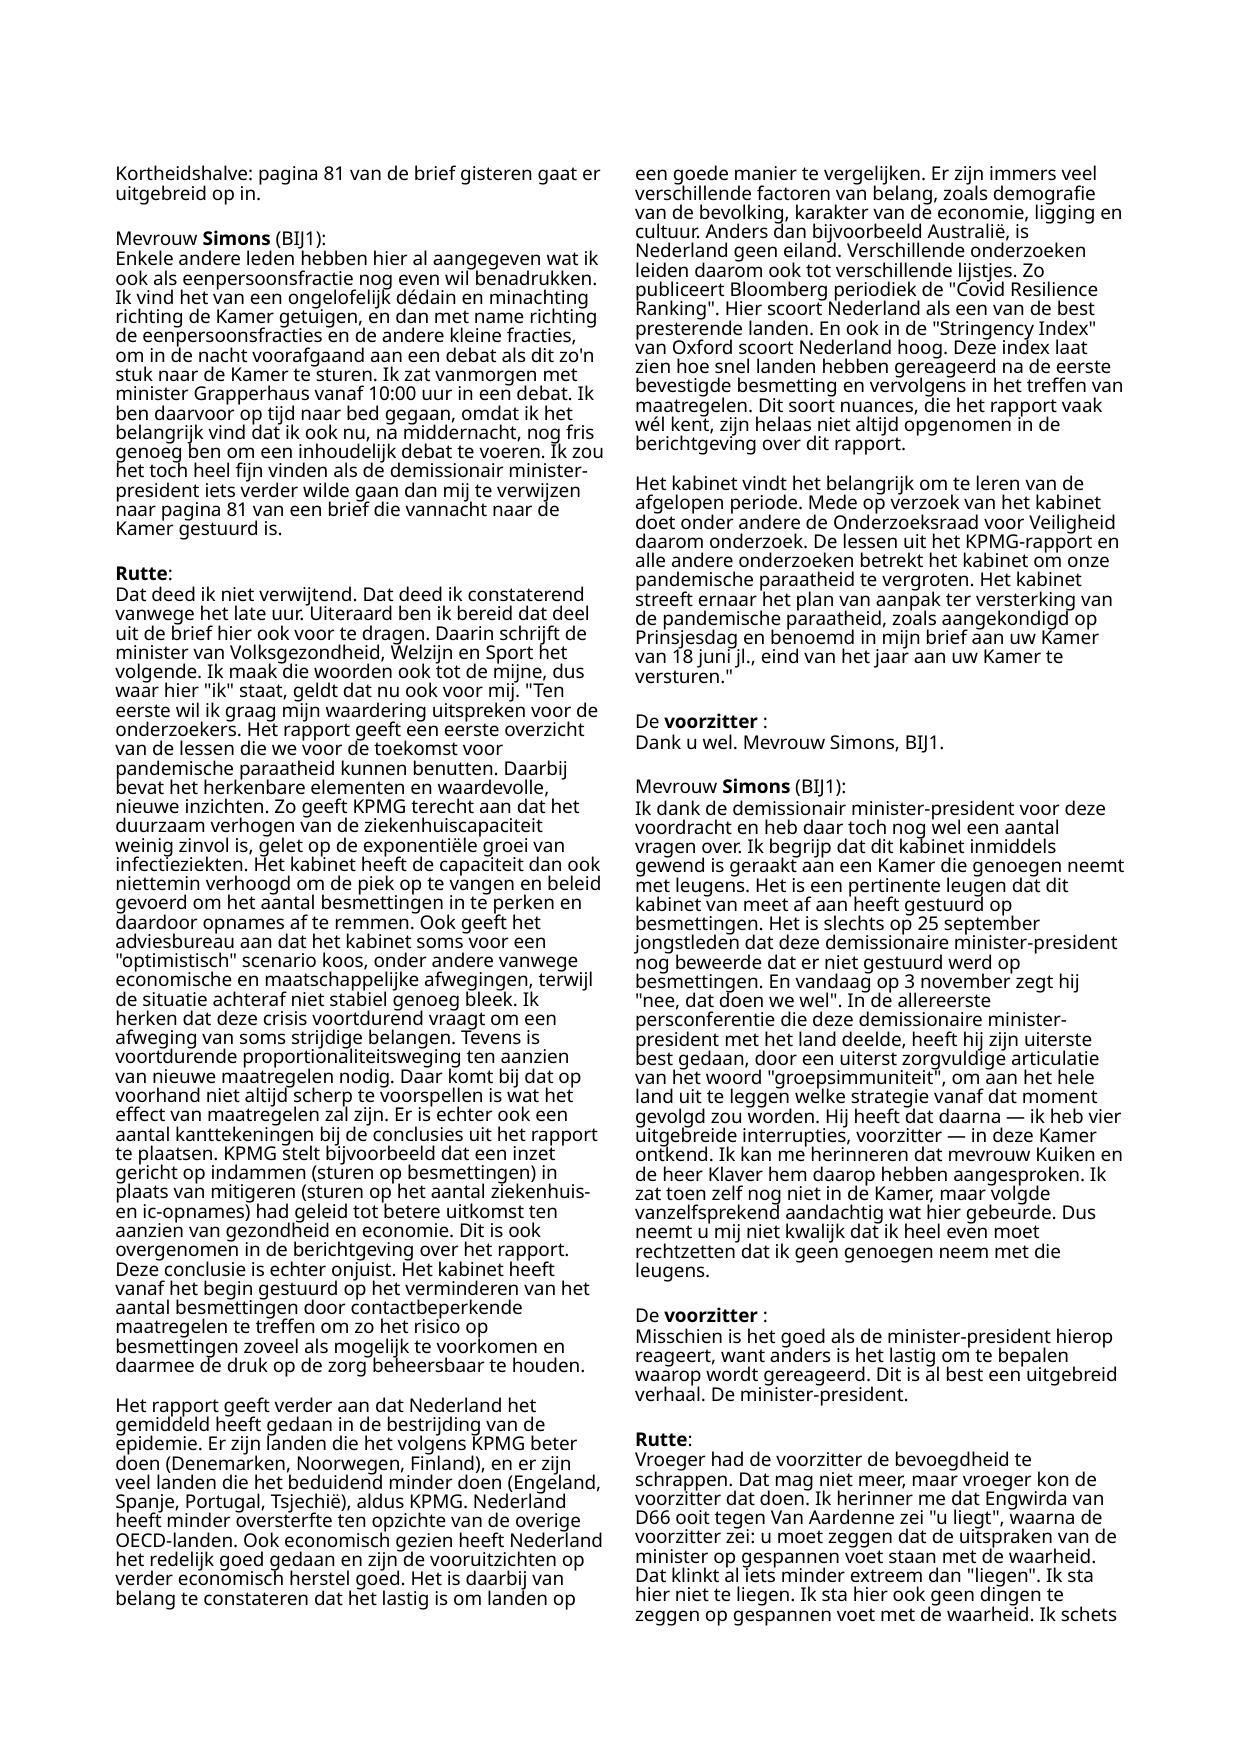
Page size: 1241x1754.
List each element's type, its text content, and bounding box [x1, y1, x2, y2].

text Enkele andere leden hebben hier al aangegeven wat ik ook als eenpersoonsfractie nog even wil benadrukken. Ik vind het van een ongelofelijk dédain en minachting richting de Kamer getuigen, en dan met name richting de eenpersoonsfracties en de andere kleine fracties, om in de nacht voorafgaand aan een debat als dit zo'n stuk naar de Kamer te sturen. Ik zat vanmorgen met minister Grapperhaus vanaf 10:00 uur in een debat. Ik ben daarvoor op tijd naar bed gegaan, omdat ik het belangrijk vind dat ik ook nu, na middernacht, nog fris genoeg ben om een inhoudelijk debat te voeren. Ik zou het toch heel fijn vinden als de demissionair minister-president iets verder wilde gaan dan mij te verwijzen naar pagina 81 van een brief die vannacht naar de Kamer gestuurd is. [115, 250, 605, 539]
text Dank u wel. Mevrouw Simons, BIJ1. [635, 734, 1125, 753]
text Dat deed ik niet verwijtend. Dat deed ik constaterend vanwege het late uur. Uiteraard ben ik bereid dat deel uit de brief hier ook voor te dragen. Daarin schrijft de minister van Volksgezondheid, Welzijn en Sport het volgende. Ik maak die woorden ook tot de mijne, dus waar hier "ik" staat, geldt dat nu ook voor mij. "Ten eerste wil ik graag mijn waardering uitspreken voor de onderzoekers. Het rapport geeft een eerste overzicht van de lessen die we voor de toekomst voor pandemische paraatheid kunnen benutten. Daarbij bevat het herkenbare elementen en waardevolle, nieuwe inzichten. Zo geeft KPMG terecht aan dat het duurzaam verhogen van de ziekenhuiscapaciteit weinig zinvol is, gelet op de exponentiële groei van infectieziekten. Het kabinet heeft de capaciteit dan ook niettemin verhoogd om de piek op te vangen en beleid gevoerd om het aantal besmettingen in te perken en daardoor opnames af te remmen. Ook geeft het adviesbureau aan dat het kabinet soms voor een "optimistisch" scenario koos, onder andere vanwege economische en maatschappelijke afwegingen, terwijl de situatie achteraf niet stabiel genoeg bleek. Ik herken dat deze crisis voortdurend vraagt om een afweging van soms strijdige belangen. Tevens is voortdurende proportionaliteitsweging ten aanzien van nieuwe maatregelen nodig. Daar komt bij dat op voorhand niet altijd scherp te voorspellen is wat het effect van maatregelen zal zijn. Er is echter ook een aantal kanttekeningen bij de conclusies uit het rapport te plaatsen. KPMG stelt bijvoorbeeld dat een inzet gericht op indammen (sturen op besmettingen) in plaats van mitigeren (sturen op het aantal ziekenhuis- en ic-opnames) had geleid tot betere uitkomst ten aanzien van gezondheid en economie. Dit is ook overgenomen in de berichtgeving over het rapport. Deze conclusie is echter onjuist. Het kabinet heeft vanaf het begin gestuurd op het verminderen van het aantal besmettingen door contactbeperkende maatregelen te treffen om zo het risico op besmettingen zoveel als mogelijk te voorkomen en daarmee de druk op de zorg beheersbaar te houden. [115, 586, 605, 1376]
text Vroeger had de voorzitter de bevoegdheid te schrappen. Dat mag niet meer, maar vroeger kon de voorzitter dat doen. Ik herinner me dat Engwirda van D66 ooit tegen Van Aardenne zei "u liegt", waarna de voorzitter zei: u moet zeggen dat de uitspraken van de minister op gespannen voet staan met de waarheid. Dat klinkt al iets minder extreem dan "liegen". Ik sta hier niet te liegen. Ik sta hier ook geen dingen te zeggen op gespannen voet met de waarheid. Ik schets [635, 1451, 1125, 1625]
text Ik dank de demissionair minister-president voor deze voordracht en heb daar toch nog wel een aantal vragen over. Ik begrijp dat dit kabinet inmiddels gewend is geraakt aan een Kamer die genoegen neemt met leugens. Het is een pertinente leugen dat dit kabinet van meet af aan heeft gestuurd op besmettingen. Het is slechts op 25 september jongstleden dat deze demissionaire minister-president nog beweerde dat er niet gestuurd werd op besmettingen. En vandaag op 3 november zegt hij "nee, dat doen we wel". In de allereerste persconferentie die deze demissionaire minister-president met het land deelde, heeft hij zijn uiterste best gedaan, door een uiterst zorgvuldige articulatie van het woord "groepsimmuniteit", om aan het hele land uit te leggen welke strategie vanaf dat moment gevolgd zou worden. Hij heeft dat daarna — ik heb vier uitgebreide interrupties, voorzitter — in deze Kamer ontkend. Ik kan me herinneren dat mevrouw Kuiken en de heer Klaver hem daarop hebben aangesproken. Ik zat toen zelf nog niet in de Kamer, maar volgde vanzelfsprekend aandachtig wat hier gebeurde. Dus neemt u mij niet kwalijk dat ik heel even moet rechtzetten dat ik geen genoegen neem met die leugens. [635, 799, 1125, 1281]
text De voorzitter : [635, 1302, 1125, 1328]
text Mevrouw Simons (BIJ1): [115, 225, 605, 250]
text Kortheidshalve: pagina 81 van de brief gisteren gaat er uitgebreid op in. [115, 165, 605, 204]
text Rutte: [115, 560, 605, 586]
text Mevrouw Simons (BIJ1): [635, 774, 1125, 799]
text Misschien is het goed als de minister-president hierop reageert, want anders is het lastig om te bepalen waarop wordt gereageerd. Dit is al best een uitgebreid verhaal. De minister-president. [635, 1328, 1125, 1405]
text een goede manier te vergelijken. Er zijn immers veel verschillende factoren van belang, zoals demografie van de bevolking, karakter van de economie, ligging en cultuur. Anders dan bijvoorbeeld Australië, is Nederland geen eiland. Verschillende onderzoeken leiden daarom ook tot verschillende lijstjes. Zo publiceert Bloomberg periodiek de "Covid Resilience Ranking". Hier scoort Nederland als een van de best presterende landen. En ook in de "Stringency Index" van Oxford scoort Nederland hoog. Deze index laat zien hoe snel landen hebben gereageerd na de eerste bevestigde besmetting en vervolgens in het treffen van maatregelen. Dit soort nuances, die het rapport vaak wél kent, zijn helaas niet altijd opgenomen in de berichtgeving over dit rapport. [635, 165, 1125, 454]
text Rutte: [635, 1426, 1125, 1451]
text Het kabinet vindt het belangrijk om te leren van de afgelopen periode. Mede op verzoek van het kabinet doet onder andere de Onderzoeksraad voor Veiligheid daarom onderzoek. De lessen uit het KPMG-rapport en alle andere onderzoeken betrekt het kabinet om onze pandemische paraatheid te vergroten. Het kabinet streeft ernaar het plan van aanpak ter versterking van de pandemische paraatheid, zoals aangekondigd op Prinsjesdag en benoemd in mijn brief aan uw Kamer van 18 juni jl., eind van het jaar aan uw Kamer te versturen." [635, 475, 1125, 687]
text De voorzitter : [635, 708, 1125, 734]
text Het rapport geeft verder aan dat Nederland het gemiddeld heeft gedaan in de bestrijding van de epidemie. Er zijn landen die het volgens KPMG beter doen (Denemarken, Noorwegen, Finland), en er zijn veel landen die het beduidend minder doen (Engeland, Spanje, Portugal, Tsjechië), aldus KPMG. Nederland heeft minder oversterfte ten opzichte van de overige OECD-landen. Ook economisch gezien heeft Nederland het redelijk goed gedaan en zijn de vooruitzichten op verder economisch herstel goed. Het is daarbij van belang te constateren dat het lastig is om landen op [115, 1397, 605, 1609]
